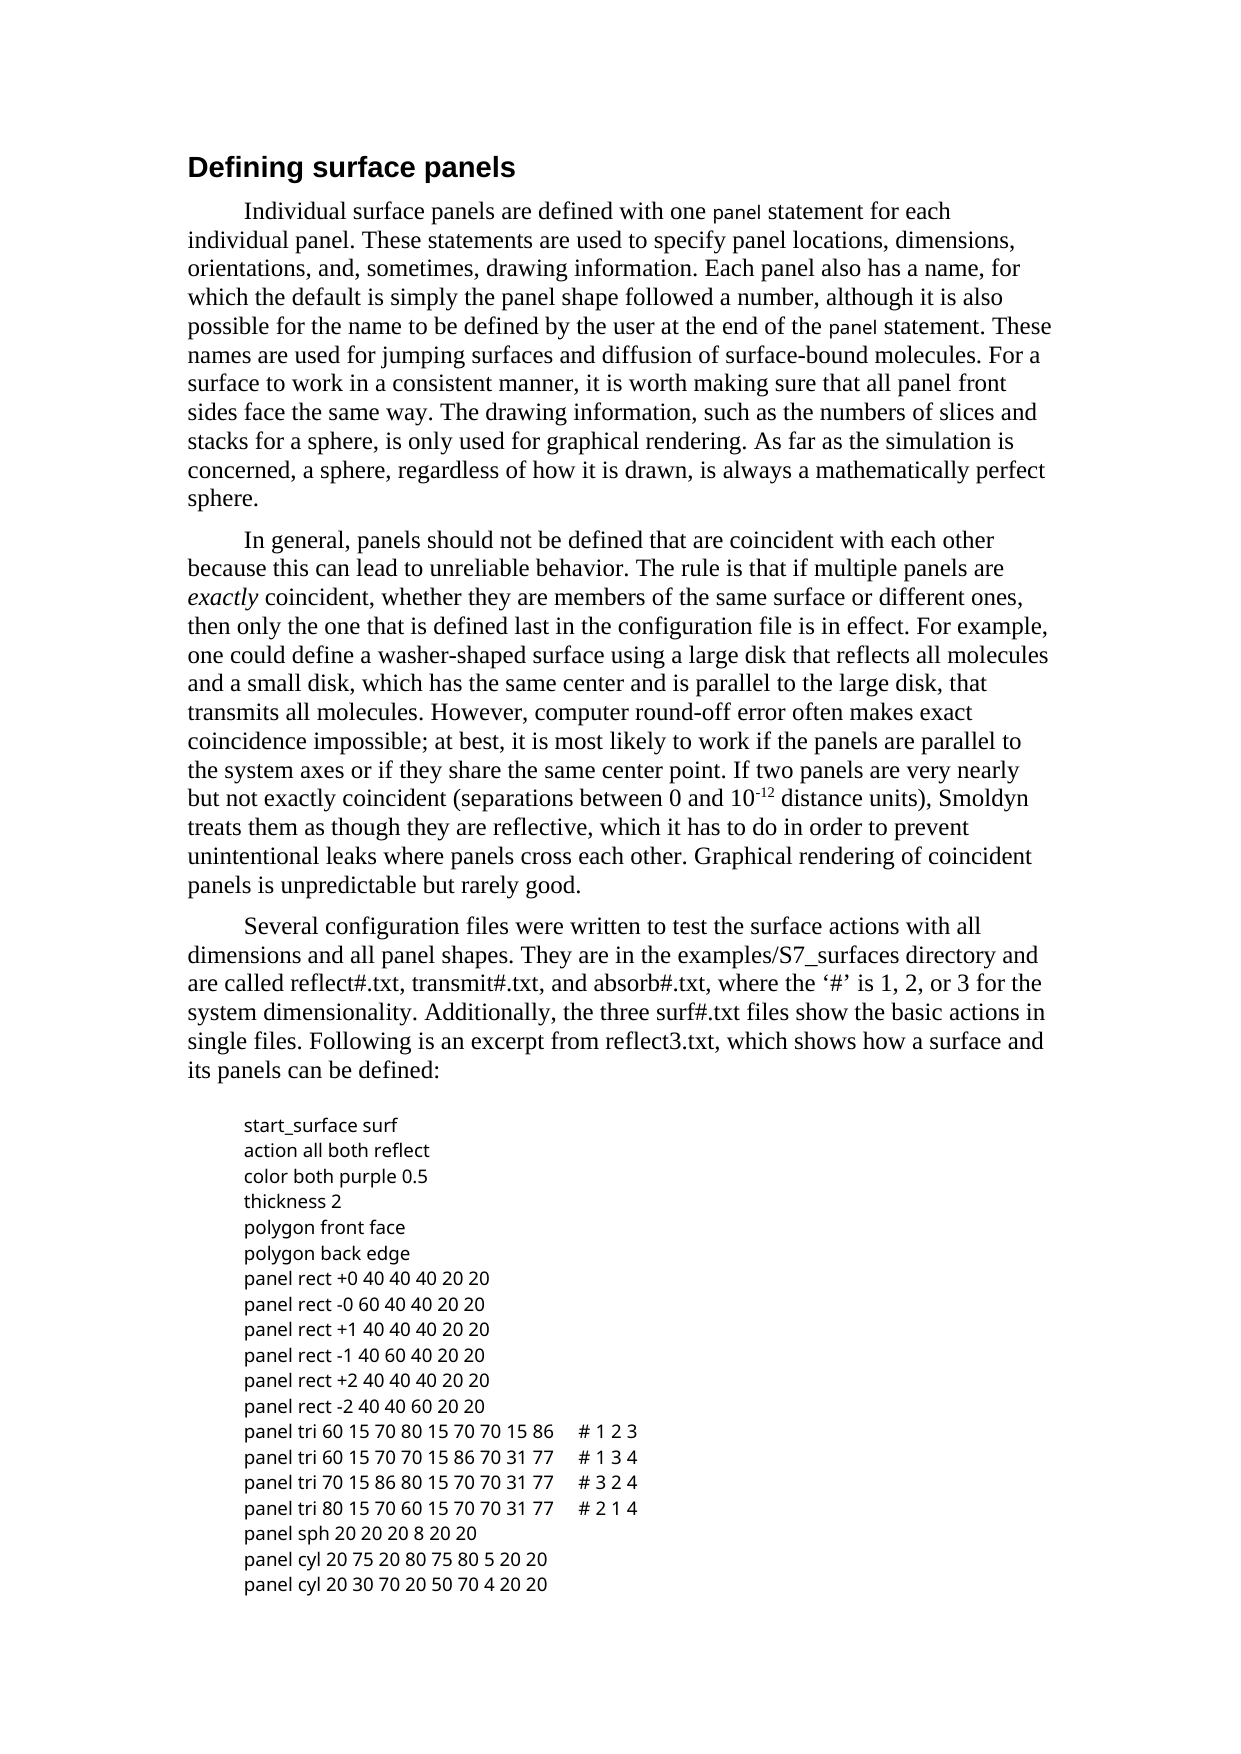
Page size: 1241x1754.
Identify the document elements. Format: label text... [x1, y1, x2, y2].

text start_surface surf [187, 1112, 1053, 1138]
text panel tri 60 15 70 80 15 70 70 15 86 # 1 2 3 [187, 1418, 1053, 1444]
text polygon back edge [187, 1240, 1053, 1265]
text panel tri 60 15 70 70 15 86 70 31 77 # 1 3 4 [187, 1444, 1053, 1469]
subtitle Defining surface panels [187, 150, 1053, 183]
text action all both reflect [187, 1138, 1053, 1163]
text panel rect -2 40 40 60 20 20 [187, 1393, 1053, 1418]
text panel rect +1 40 40 40 20 20 [187, 1316, 1053, 1342]
text thickness 2 [187, 1189, 1053, 1214]
text panel sph 20 20 20 8 20 20 [187, 1521, 1053, 1546]
text panel tri 80 15 70 60 15 70 70 31 77 # 2 1 4 [187, 1495, 1053, 1521]
text Several configuration files were written to test the surface actions with all dimensions and all panel shapes. They are in the examples/S7_surfaces directory and are called reflect#.txt, transmit#.txt, and absorb#.txt, where the ‘#’ is 1, 2, or 3 for the system dimensionality. Additionally, the three surf#.txt files show the basic actions in single files. Following is an excerpt from reflect3.txt, which shows how a surface and its panels can be defined: [187, 911, 1053, 1083]
text Individual surface panels are defined with one panel statement for each individual panel. These statements are used to specify panel locations, dimensions, orientations, and, sometimes, drawing information. Each panel also has a name, for which the default is simply the panel shape followed a number, although it is also possible for the name to be defined by the user at the end of the panel statement. These names are used for jumping surfaces and diffusion of surface-bound molecules. For a surface to work in a consistent manner, it is worth making sure that all panel front sides face the same way. The drawing information, such as the numbers of slices and stacks for a sphere, is only used for graphical rendering. As far as the simulation is concerned, a sphere, regardless of how it is drawn, is always a mathematically perfect sphere. [187, 196, 1053, 512]
text polygon front face [187, 1214, 1053, 1240]
text panel rect -1 40 60 40 20 20 [187, 1342, 1053, 1367]
text In general, panels should not be defined that are coincident with each other because this can lead to unreliable behavior. The rule is that if multiple panels are exactly coincident, whether they are members of the same surface or different ones, then only the one that is defined last in the configuration file is in effect. For example, one could define a washer-shaped surface using a large disk that reflects all molecules and a small disk, which has the same center and is parallel to the large disk, that transmits all molecules. However, computer round-off error often makes exact coincidence impossible; at best, it is most likely to work if the panels are parallel to the system axes or if they share the same center point. If two panels are very nearly but not exactly coincident (separations between 0 and 10-12 distance units), Smoldyn treats them as though they are reflective, which it has to do in order to prevent unintentional leaks where panels cross each other. Graphical rendering of coincident panels is unpredictable but rarely good. [187, 525, 1053, 898]
text color both purple 0.5 [187, 1163, 1053, 1189]
text panel tri 70 15 86 80 15 70 70 31 77 # 3 2 4 [187, 1469, 1053, 1495]
text panel rect +0 40 40 40 20 20 [187, 1265, 1053, 1291]
text panel cyl 20 30 70 20 50 70 4 20 20 [187, 1572, 1053, 1597]
text panel cyl 20 75 20 80 75 80 5 20 20 [187, 1546, 1053, 1572]
text panel rect +2 40 40 40 20 20 [187, 1367, 1053, 1393]
text panel rect -0 60 40 40 20 20 [187, 1291, 1053, 1316]
